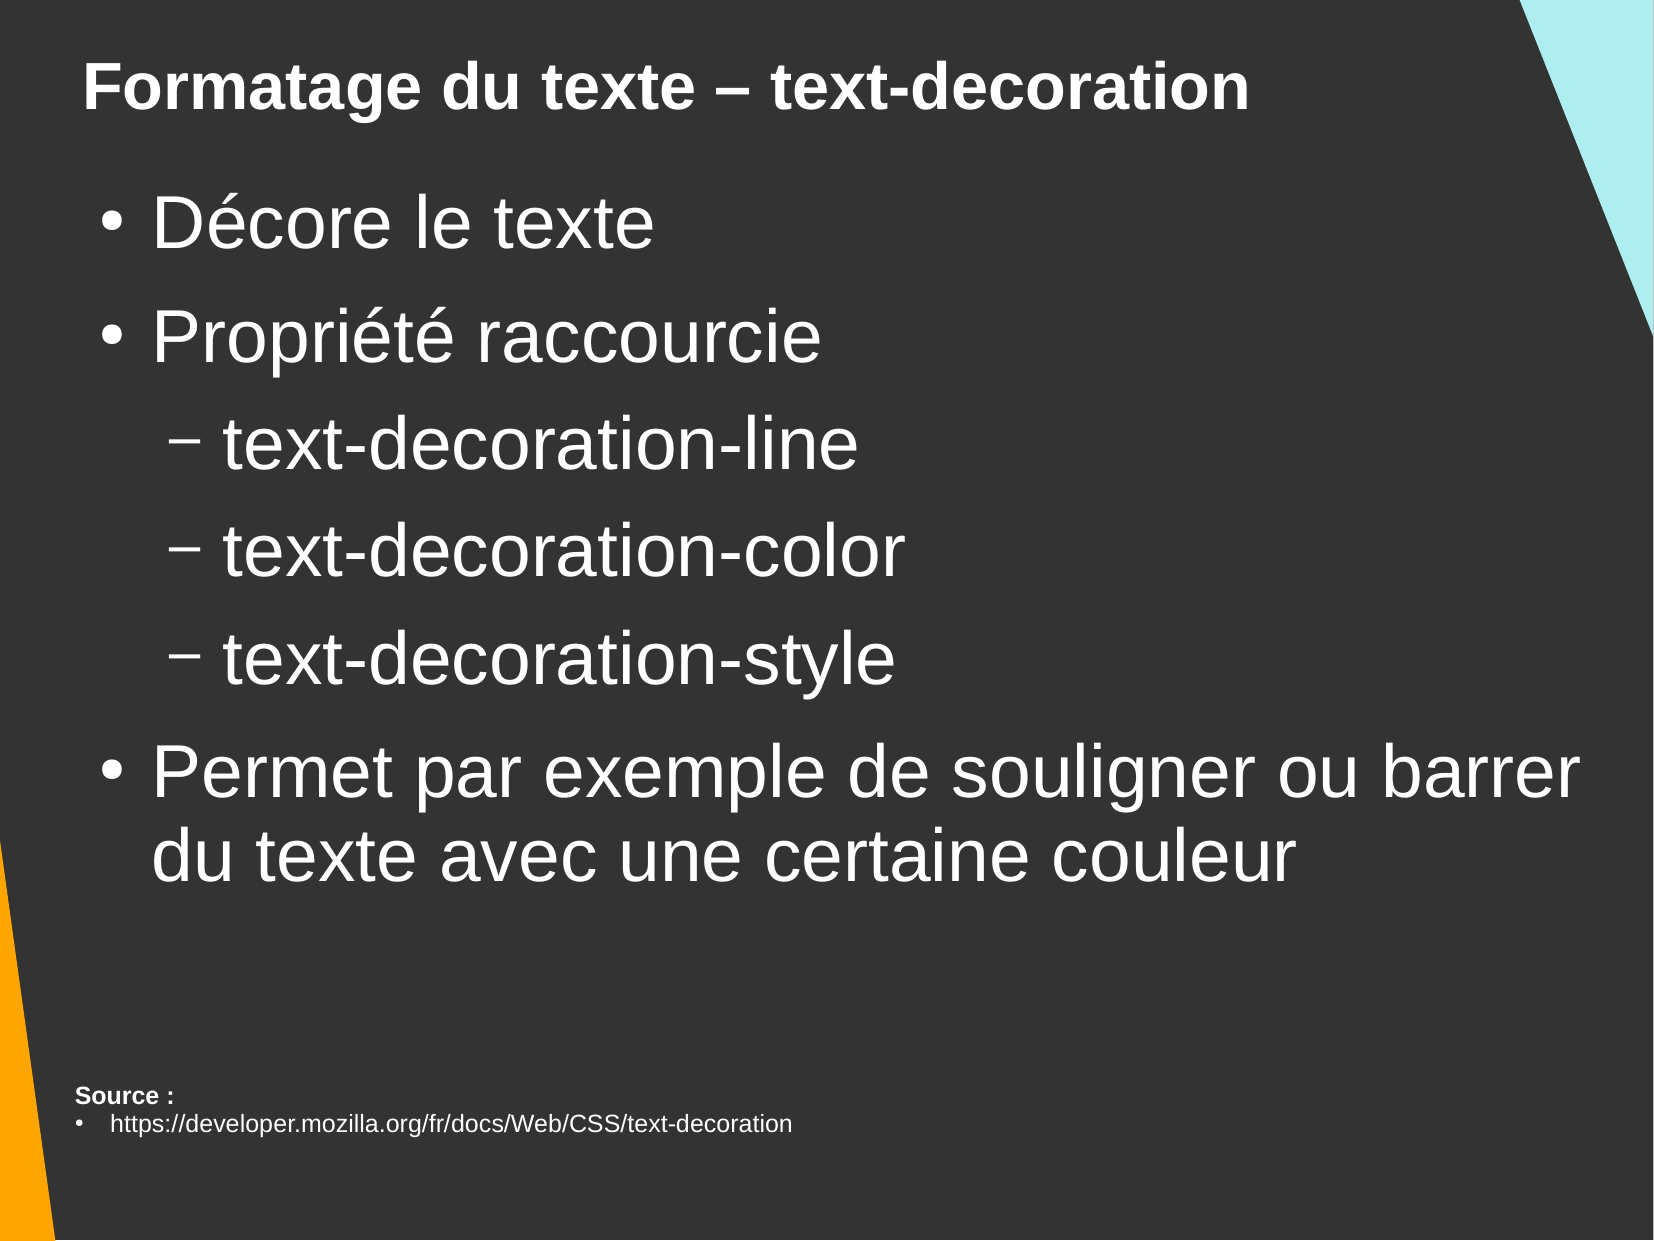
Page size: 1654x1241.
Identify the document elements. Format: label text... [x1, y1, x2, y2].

text_box Source : https://developer.mozilla.org/fr/docs/Web/CSS/text-decoration [60, 1074, 1546, 1241]
text_box [0, 840, 56, 1241]
title Formatage du texte – text-decoration [82, 49, 1571, 152]
text_box [1519, 0, 1654, 339]
list Décore le texte Propriété raccourcie text-decoration-line text-decoration-color text-decoration-style Permet par exemple de souligner ou barrer du texte avec une certaine couleur [80, 180, 1605, 910]
